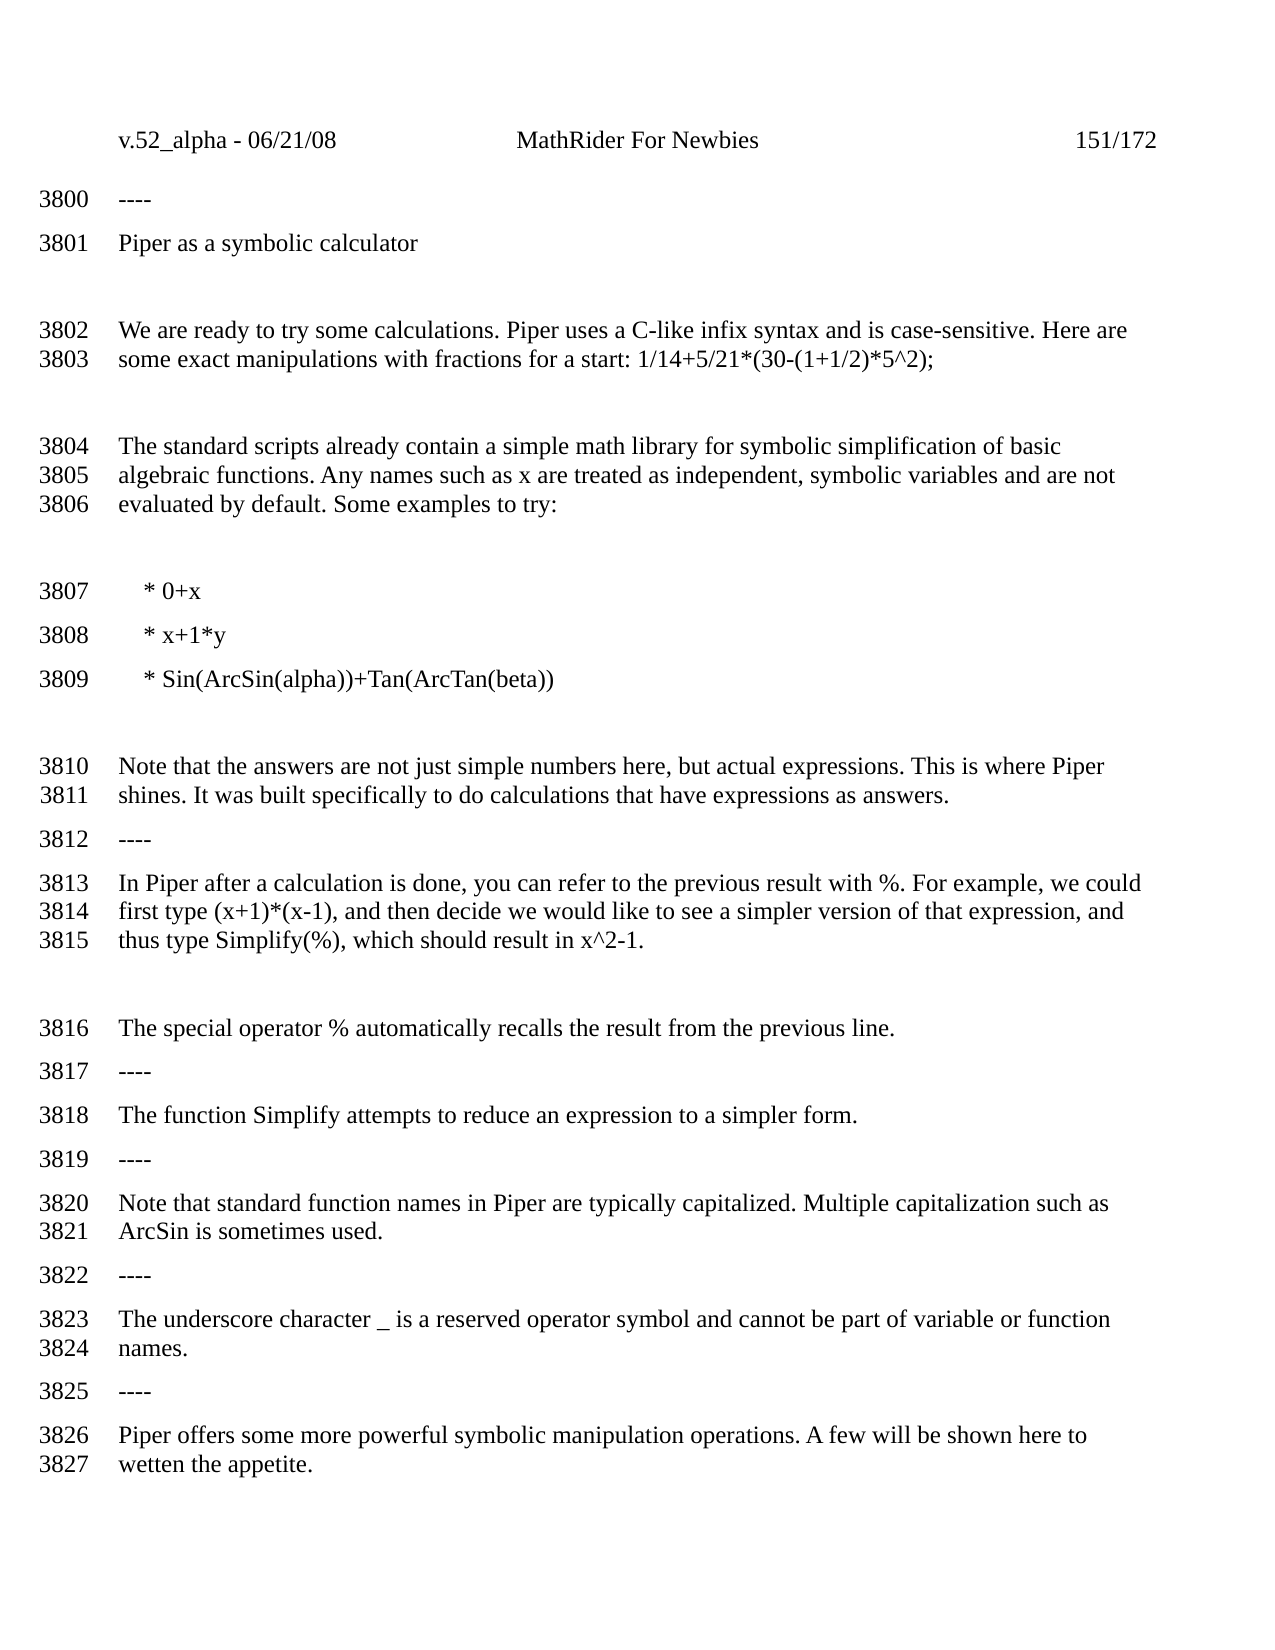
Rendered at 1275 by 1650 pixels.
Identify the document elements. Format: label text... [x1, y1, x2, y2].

text Piper offers some more powerful symbolic manipulation operations. A few will be shown here to wetten the appetite. [118, 1420, 1157, 1478]
text The function Simplify attempts to reduce an expression to a simpler form. [118, 1100, 1157, 1129]
text In Piper after a calculation is done, you can refer to the previous result with %. For example, we could first type (x+1)*(x-1), and then decide we would like to see a simpler version of that expression, and thus type Simplify(%), which should result in x^2-1. [118, 868, 1157, 954]
text Piper as a symbolic calculator [118, 228, 1157, 256]
text * x+1*y [118, 620, 1157, 649]
text Note that standard function names in Piper are typically capitalized. Multiple capitalization such as ArcSin is sometimes used. [118, 1188, 1157, 1245]
text ---- [118, 824, 1157, 853]
text The standard scripts already contain a simple math library for symbolic simplification of basic algebraic functions. Any names such as x are treated as independent, symbolic variables and are not evaluated by default. Some examples to try: [118, 431, 1157, 518]
text ---- [118, 1376, 1157, 1405]
text The underscore character _ is a reserved operator symbol and cannot be part of variable or function names. [118, 1304, 1157, 1361]
text * 0+x [118, 576, 1157, 605]
text We are ready to try some calculations. Piper uses a C-like infix syntax and is case-sensitive. Here are some exact manipulations with fractions for a start: 1/14+5/21*(30-(1+1/2)*5^2); [118, 315, 1157, 373]
text * Sin(ArcSin(alpha))+Tan(ArcTan(beta)) [118, 664, 1157, 693]
text ---- [118, 1260, 1157, 1289]
text ---- [118, 1144, 1157, 1173]
text The special operator % automatically recalls the result from the previous line. [118, 1013, 1157, 1041]
text ---- [118, 1056, 1157, 1085]
text ---- [118, 184, 1157, 213]
text Note that the answers are not just simple numbers here, but actual expressions. This is where Piper shines. It was built specifically to do calculations that have expressions as answers. [118, 751, 1157, 809]
